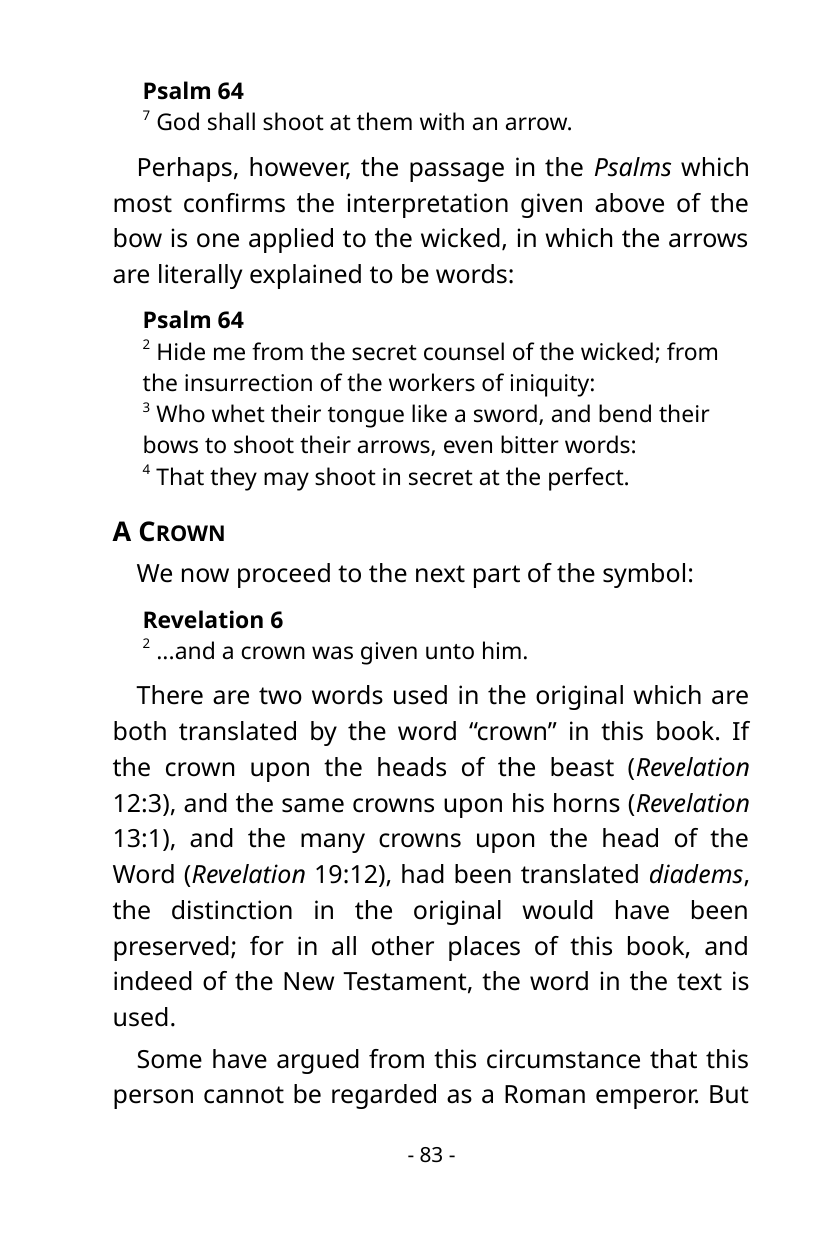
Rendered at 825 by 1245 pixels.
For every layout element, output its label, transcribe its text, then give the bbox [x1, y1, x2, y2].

text Some have argued from this circumstance that this person cannot be regarded as a Roman emperor. But [112, 1041, 750, 1111]
text Psalm 64 [142, 75, 750, 106]
text 4 That they may shoot in secret at the perfect. [142, 461, 720, 492]
text We now proceed to the next part of the symbol: [112, 556, 750, 590]
subtitle A Crown [112, 513, 750, 550]
text Psalm 64 [142, 304, 750, 336]
text 2 Hide me from the secret counsel of the wicked; from the insurrection of the workers of iniquity: [142, 336, 720, 398]
text 2 ...and a crown was given unto him. [142, 635, 720, 666]
text 7 God shall shoot at them with an arrow. [142, 106, 720, 137]
text Perhaps, however, the passage in the Psalms which most confirms the interpretation given above of the bow is one applied to the wicked, in which the arrows are literally explained to be words: [112, 149, 750, 291]
text There are two words used in the original which are both translated by the word “crown” in this book. If the crown upon the heads of the beast (Revelation 12:3), and the same crowns upon his horns (Revelation 13:1), and the many crowns upon the head of the Word (Revelation 19:12), had been translated diadems, the distinction in the original would have been preserved; for in all other places of this book, and indeed of the New Testament, the word in the text is used. [112, 678, 750, 1034]
text 3 Who whet their tongue like a sword, and bend their bows to shoot their arrows, even bitter words: [142, 398, 720, 461]
text Revelation 6 [142, 603, 750, 635]
